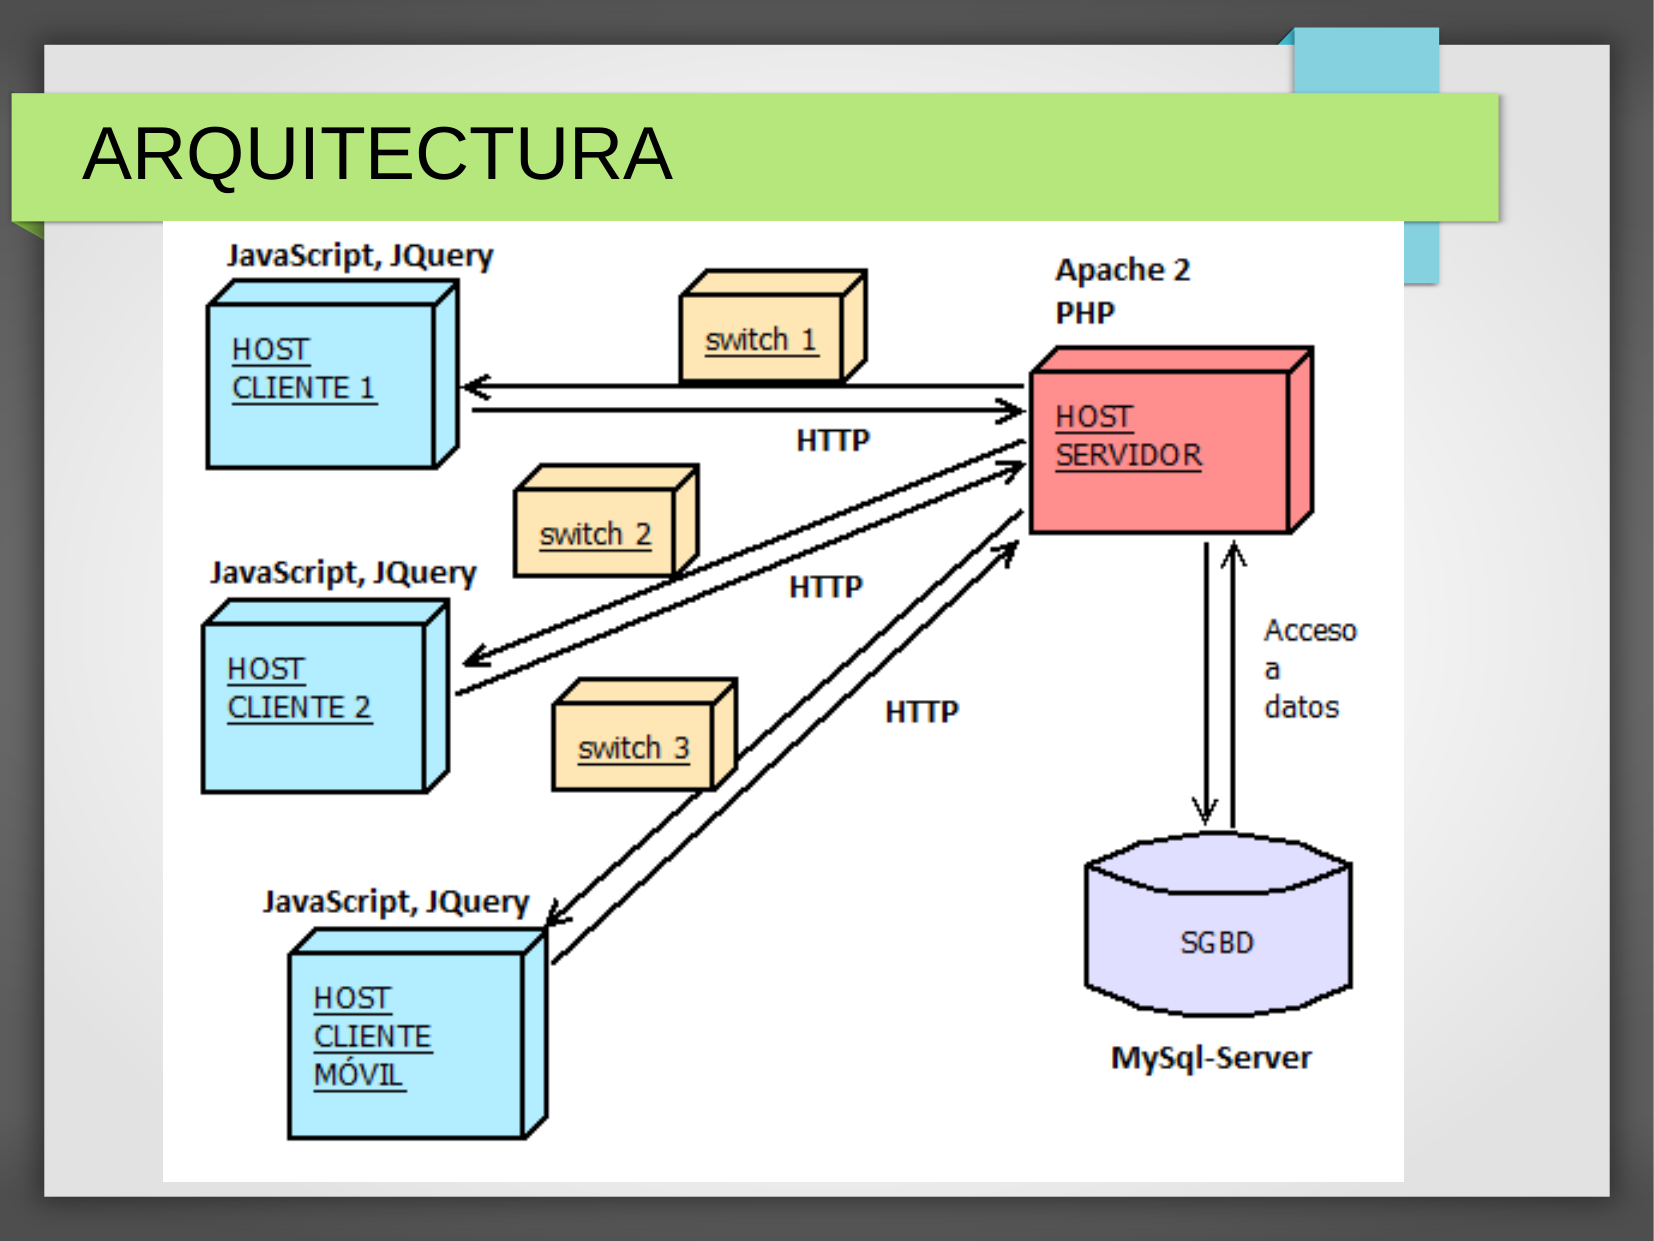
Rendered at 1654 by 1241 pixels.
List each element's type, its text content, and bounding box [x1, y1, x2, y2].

picture [0, 0, 1654, 1241]
title ARQUITECTURA [82, 94, 1264, 213]
